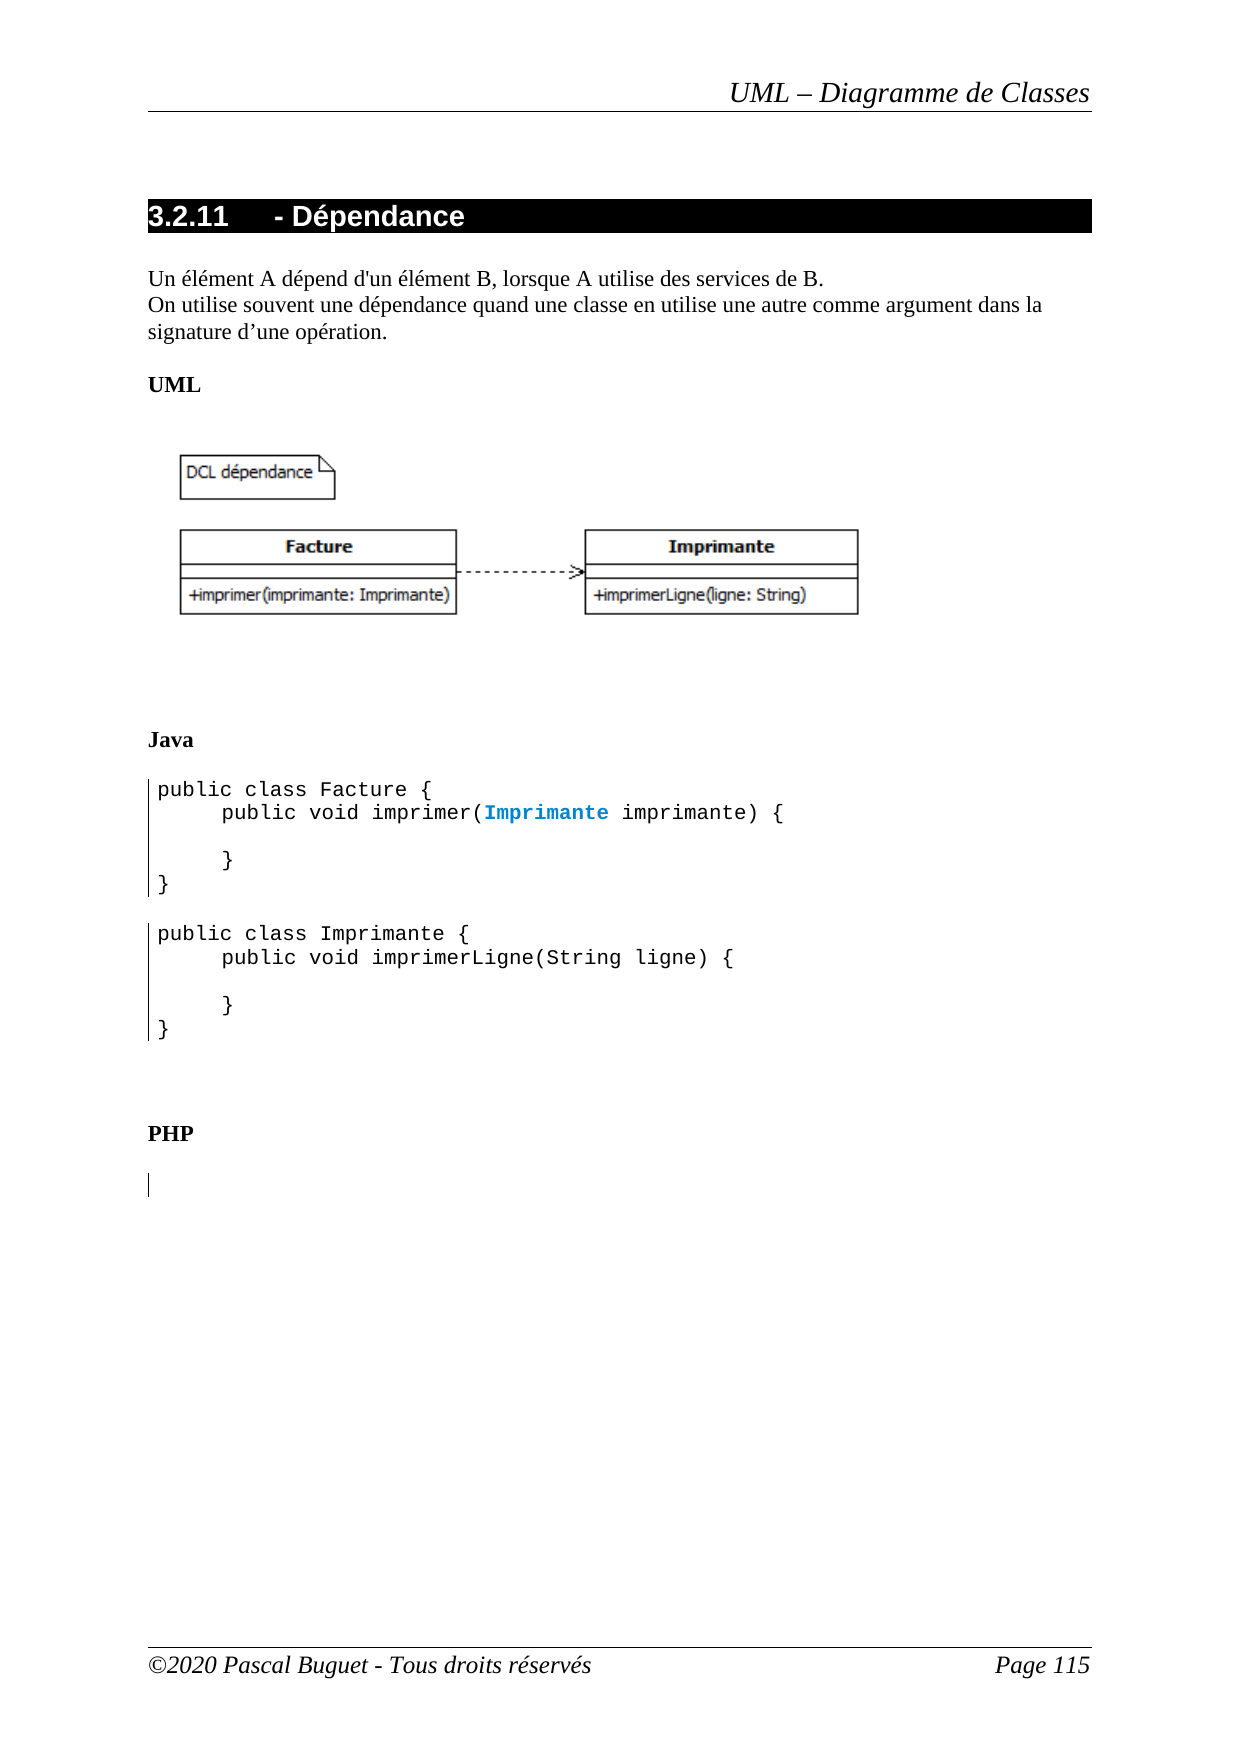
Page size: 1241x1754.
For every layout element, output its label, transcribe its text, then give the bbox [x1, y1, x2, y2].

text } [149, 1018, 1092, 1041]
text } [149, 873, 1092, 897]
text } [149, 849, 1092, 873]
text UML [148, 371, 1092, 397]
text public class Facture { [148, 778, 1092, 802]
text public class Imprimante { [149, 923, 1092, 947]
text } [149, 994, 1092, 1018]
text public void imprimerLigne(String ligne) { [149, 947, 1092, 970]
text Java [148, 726, 1092, 752]
text Un élément A dépend d'un élément B, lorsque A utilise des services de B. [148, 265, 1092, 292]
text PHP [148, 1120, 1092, 1147]
subtitle - Dépendance [148, 199, 1092, 233]
picture [149, 425, 890, 646]
text public void imprimer(Imprimante imprimante) { [149, 802, 1092, 826]
text On utilise souvent une dépendance quand une classe en utilise une autre comme argument dans la signature d’une opération. [148, 292, 1092, 344]
